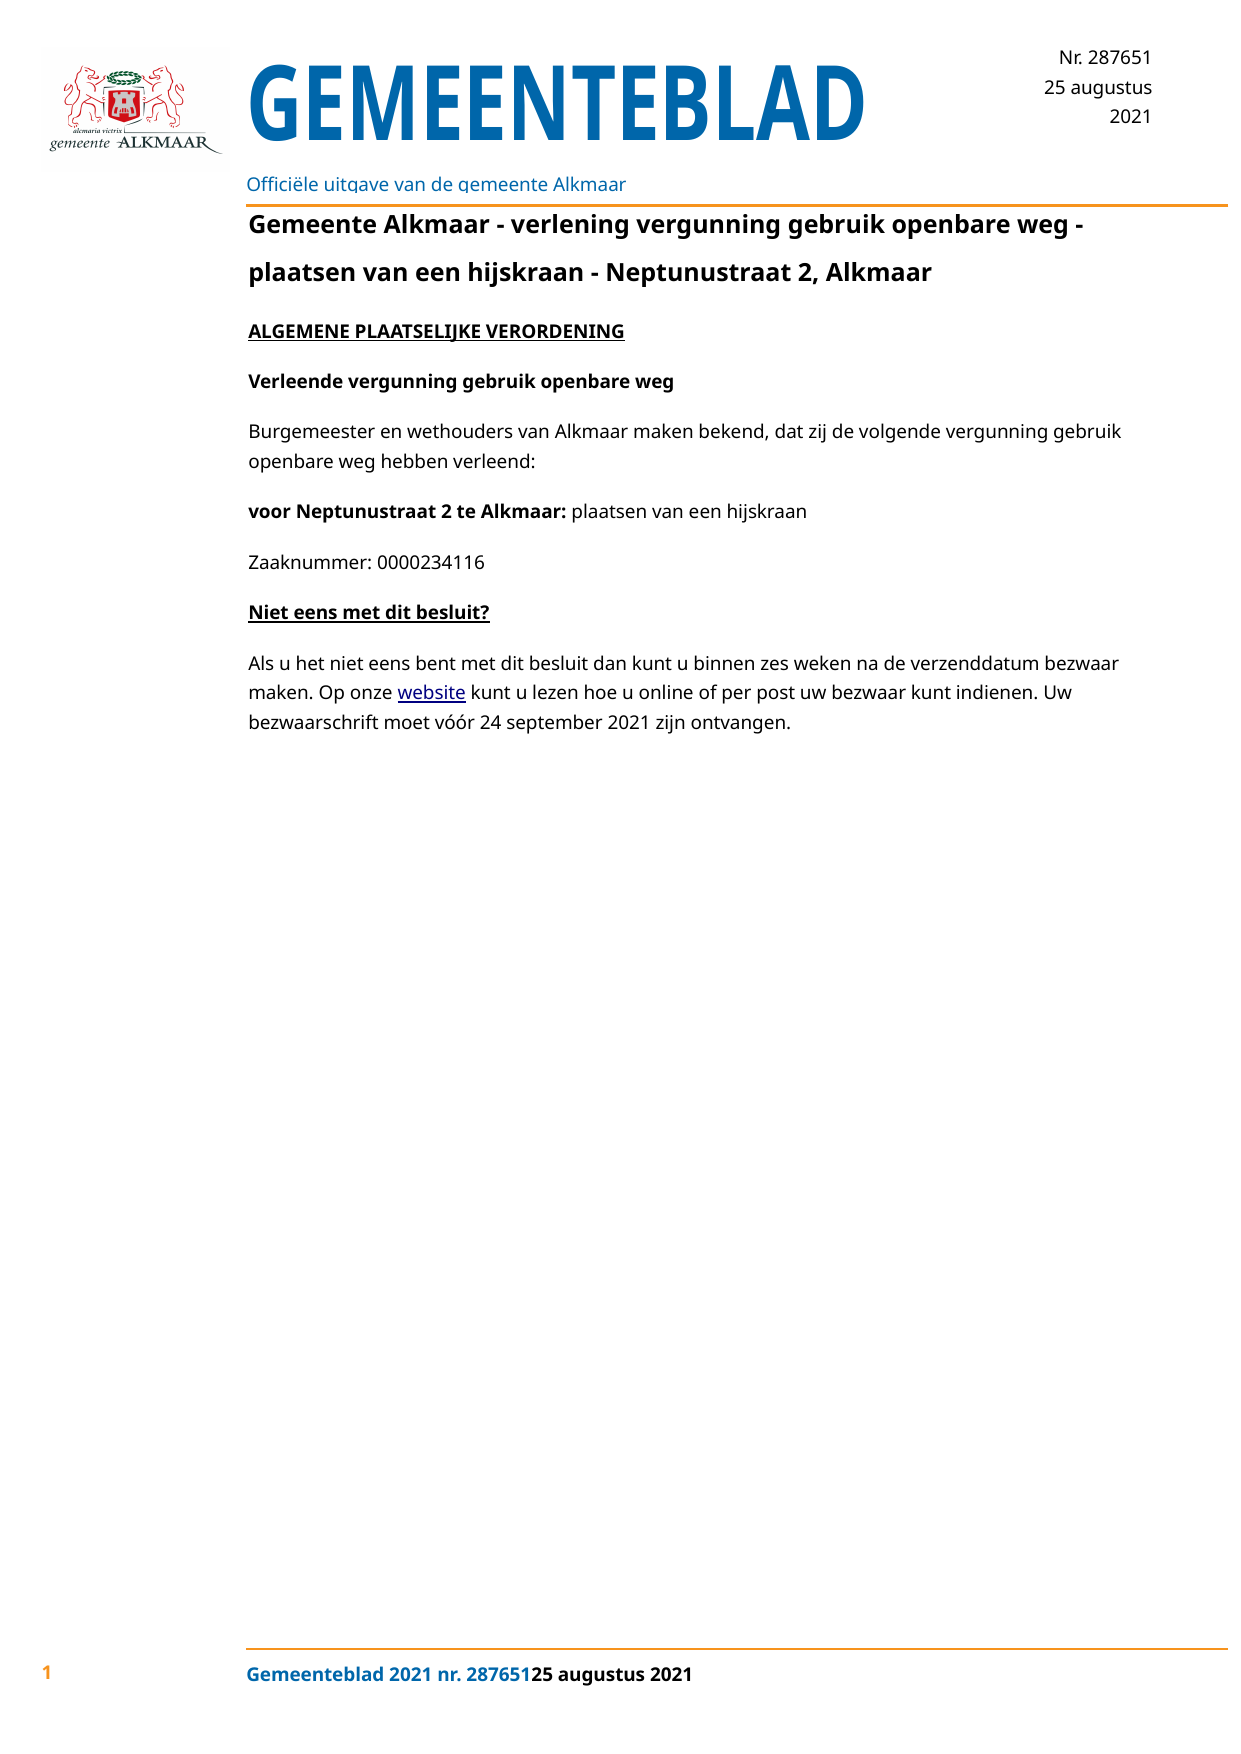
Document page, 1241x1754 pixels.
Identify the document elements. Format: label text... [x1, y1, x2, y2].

text Gemeente Alkmaar - verlening vergunning gebruik openbare weg - plaatsen van een hijskraan - Neptunustraat 2, Alkmaar [248, 207, 1152, 288]
text Niet eens met dit besluit? [248, 599, 1152, 625]
picture [41, 47, 231, 172]
text Als u het niet eens bent met dit besluit dan kunt u binnen zes weken na de verzenddatum bezwaar maken. Op onze website kunt u lezen hoe u online of per post uw bezwaar kunt indienen. Uw bezwaarschrift moet vóór 24 september 2021 zijn ontvangen. [248, 650, 1152, 735]
text Zaaknummer: 0000234116 [248, 549, 1152, 575]
text voor Neptunustraat 2 te Alkmaar: plaatsen van een hijskraan [248, 499, 1152, 524]
text Burgemeester en wethouders van Alkmaar maken bekend, dat zij de volgende vergunning gebruik openbare weg hebben verleend: [248, 419, 1152, 474]
text Verleende vergunning gebruik openbare weg [248, 368, 1152, 394]
text ALGEMENE PLAATSELIJKE VERORDENING [248, 318, 1152, 344]
